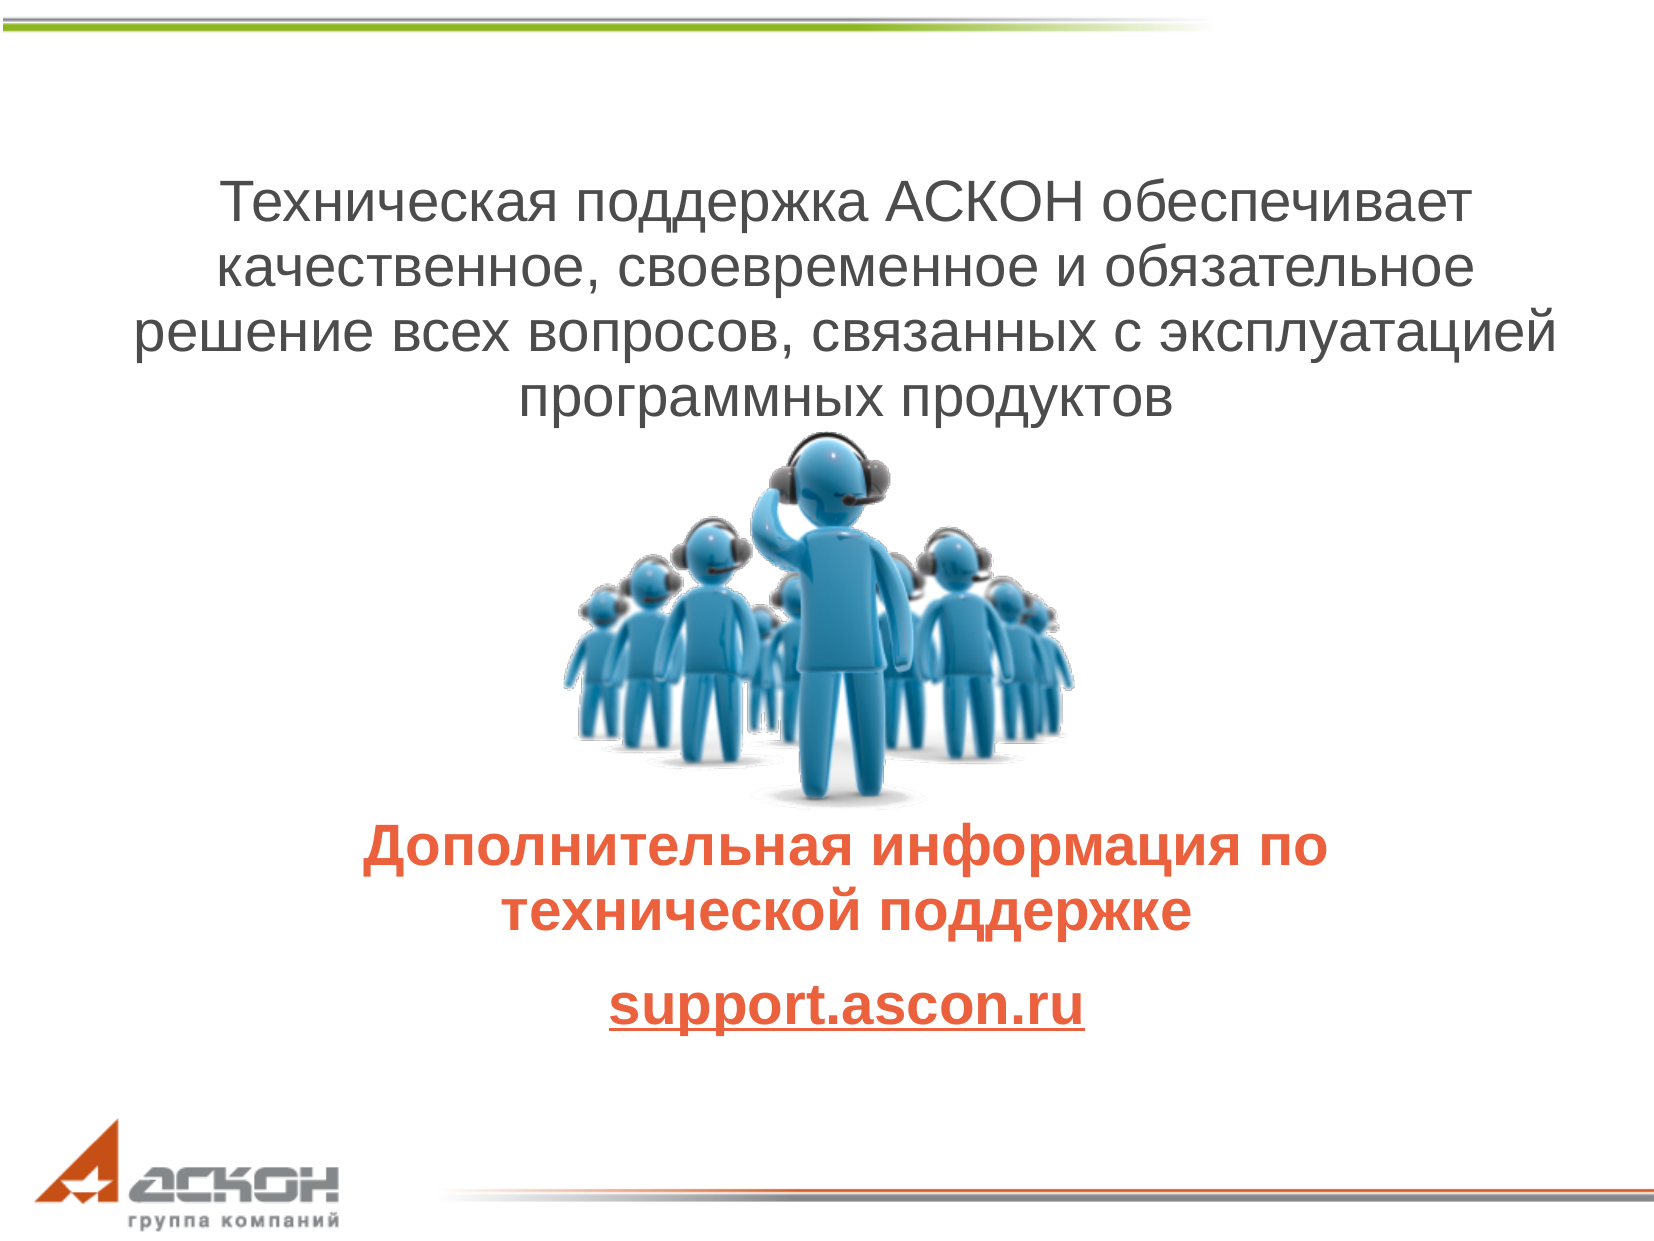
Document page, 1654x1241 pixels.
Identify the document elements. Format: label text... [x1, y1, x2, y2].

picture [3, 0, 1654, 1241]
list Техническая поддержка АСКОН обеспечивает качественное, своевременное и обязательное решение всех вопросов, связанных с эксплуатацией программных продуктов Дополнительная информация по технической поддержке support.ascon.ru [106, 85, 1588, 1066]
